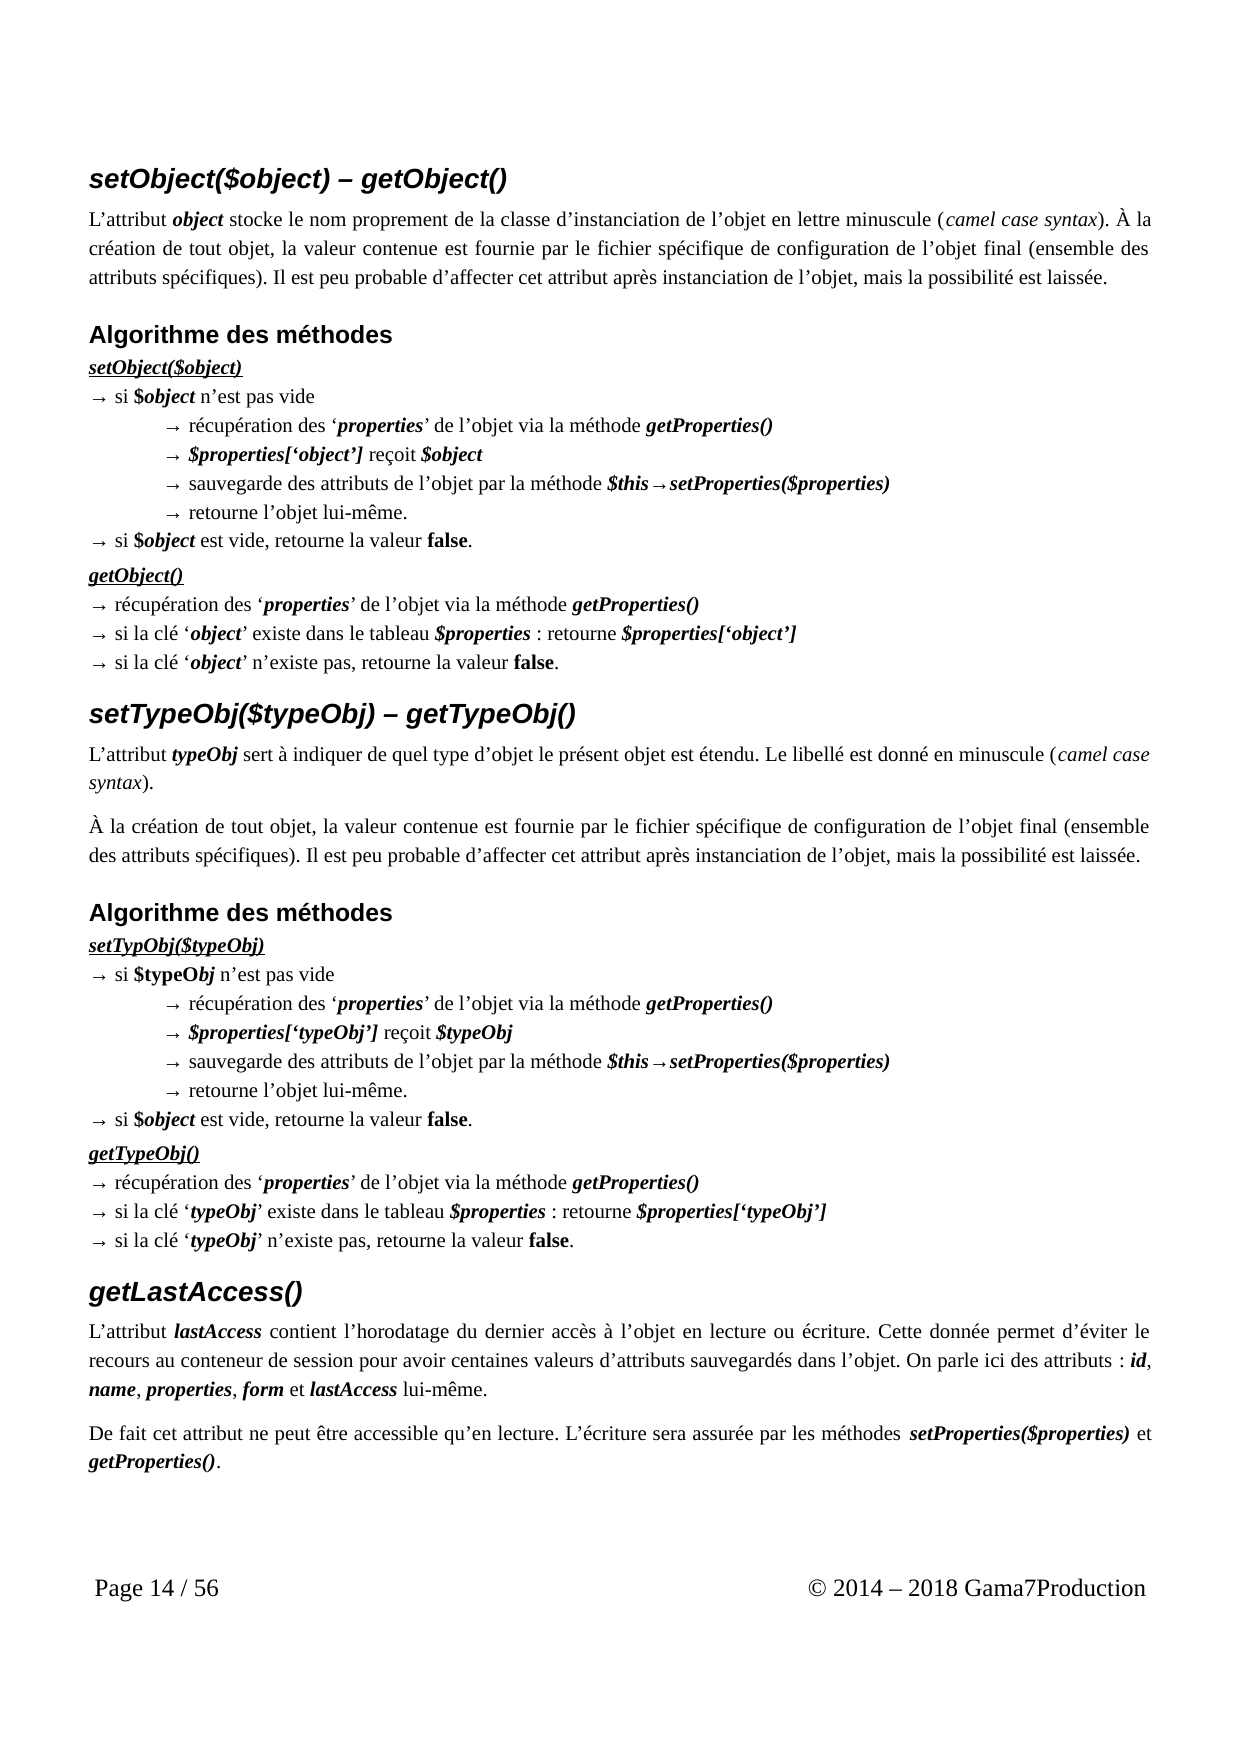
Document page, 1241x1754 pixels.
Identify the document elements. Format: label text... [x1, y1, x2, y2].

text getTypeObj() [88, 1141, 1152, 1165]
subtitle setTypeObj($typeObj) – getTypeObj() [88, 697, 1152, 729]
text → retourne l’objet lui-même. [88, 1078, 1152, 1102]
text → récupération des ‘properties’ de l’objet via la méthode getProperties() [88, 1170, 1152, 1194]
text → si la clé ‘typeObj’ n’existe pas, retourne la valeur false. [88, 1228, 1152, 1252]
subtitle getLastAccess() [88, 1275, 1152, 1307]
text → si $typeObj n’est pas vide [88, 962, 1152, 986]
text → si $object est vide, retourne la valeur false. [88, 1106, 1152, 1131]
text setObject($object) [88, 355, 1152, 379]
text L’attribut object stocke le nom proprement de la classe d’instanciation de l’objet en lettre minuscule (camel case syntax). À la création de tout objet, la valeur contenue est fournie par le fichier spécifique de configuration de l’objet final (ensemble des attributs spécifiques). Il est peu probable d’affecter cet attribut après instanciation de l’objet, mais la possibilité est laissée. [88, 207, 1152, 289]
subtitle setObject($object) – getObject() [88, 162, 1152, 194]
text → si $object n’est pas vide [88, 384, 1152, 408]
text → retourne l’objet lui-même. [88, 499, 1152, 524]
text getObject() [88, 563, 1152, 587]
text À la création de tout objet, la valeur contenue est fournie par le fichier spécifique de configuration de l’objet final (ensemble des attributs spécifiques). Il est peu probable d’affecter cet attribut après instanciation de l’objet, mais la possibilité est laissée. [88, 814, 1152, 867]
text → sauvegarde des attributs de l’objet par la méthode $this→setProperties($properties) [88, 471, 1152, 495]
text → si la clé ‘typeObj’ existe dans le tableau $properties : retourne $properties[‘typeObj’] [88, 1199, 1152, 1223]
subtitle Algorithme des méthodes [88, 321, 1152, 349]
text L’attribut lastAccess contient l’horodatage du dernier accès à l’objet en lecture ou écriture. Cette donnée permet d’éviter le recours au conteneur de session pour avoir centaines valeurs d’attributs sauvegardés dans l’objet. On parle ici des attributs : id, name, properties, form et lastAccess lui-même. [88, 1319, 1152, 1401]
text → si la clé ‘object’ existe dans le tableau $properties : retourne $properties[‘object’] [88, 621, 1152, 645]
subtitle Algorithme des méthodes [88, 898, 1152, 927]
text → $properties[‘typeObj’] reçoit $typeObj [88, 1020, 1152, 1044]
text → $properties[‘object’] reçoit $object [88, 442, 1152, 466]
text → récupération des ‘properties’ de l’objet via la méthode getProperties() [88, 413, 1152, 437]
text De fait cet attribut ne peut être accessible qu’en lecture. L’écriture sera assurée par les méthodes setProperties($properties) et getProperties(). [88, 1421, 1152, 1473]
text L’attribut typeObj sert à indiquer de quel type d’objet le présent objet est étendu. Le libellé est donné en minuscule (camel case syntax). [88, 741, 1152, 794]
text setTypObj($typeObj) [88, 933, 1152, 957]
text → si la clé ‘object’ n’existe pas, retourne la valeur false. [88, 650, 1152, 674]
text → récupération des ‘properties’ de l’objet via la méthode getProperties() [88, 991, 1152, 1015]
text → si $object est vide, retourne la valeur false. [88, 528, 1152, 552]
text → récupération des ‘properties’ de l’objet via la méthode getProperties() [88, 592, 1152, 616]
text → sauvegarde des attributs de l’objet par la méthode $this→setProperties($properties) [88, 1049, 1152, 1073]
